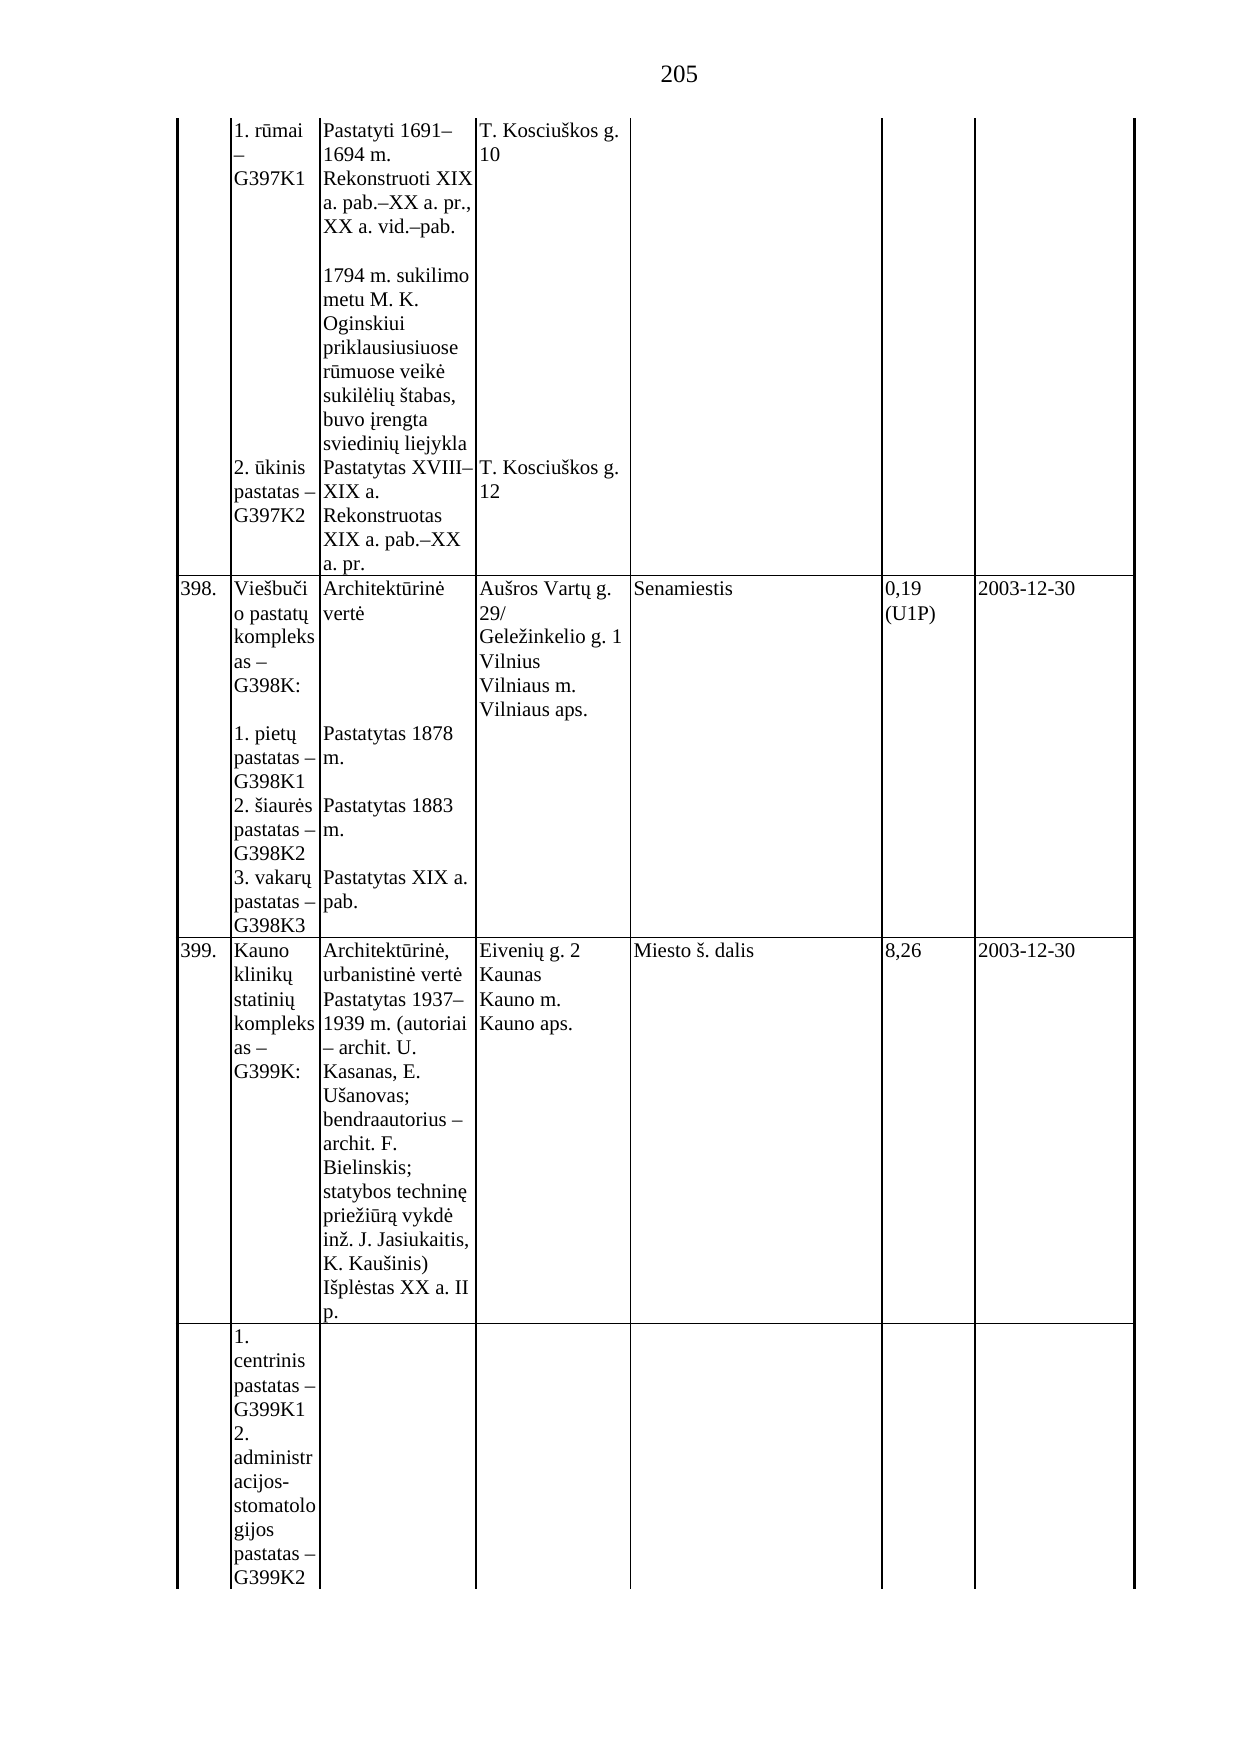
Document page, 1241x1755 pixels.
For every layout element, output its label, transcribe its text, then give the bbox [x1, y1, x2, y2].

table_cell [1136, 721, 1181, 793]
table_cell Pastatytas 1883 m. [321, 793, 475, 865]
table_cell [631, 1324, 881, 1421]
table_cell [1136, 575, 1181, 721]
table_cell Aušros Vartų g. 29/ Geležinkelio g. 1 Vilnius Vilniaus m. Vilniaus aps. [477, 576, 630, 721]
table_cell [976, 793, 1133, 865]
table_cell [976, 721, 1133, 793]
table_cell [1136, 1421, 1181, 1589]
table_cell [477, 721, 630, 793]
table_cell 398. [179, 576, 230, 721]
table_cell [976, 455, 1133, 575]
table_cell [321, 1421, 475, 1589]
table_cell [976, 118, 1133, 455]
table_cell [976, 865, 1133, 937]
table_cell [631, 721, 881, 793]
table_cell Miesto š. dalis [631, 938, 881, 1323]
table_cell [1136, 793, 1181, 865]
table_cell [883, 118, 974, 455]
table_cell 8,26 [883, 938, 974, 1323]
table_cell Pastatytas XIX a. pab. [321, 865, 475, 937]
table_cell [477, 1421, 630, 1589]
table_cell [179, 721, 230, 793]
table_cell [179, 865, 230, 937]
table_cell Architektūrinė vertė [321, 576, 475, 721]
table_cell [321, 1324, 475, 1421]
table_cell 1. rūmai – G397K1 [232, 118, 319, 455]
table_cell 3. vakarų pastatas – G398K3 [232, 865, 319, 937]
table_cell [179, 118, 230, 455]
table_cell Pastatyti 1691–1694 m. Rekonstruoti XIX a. pab.–XX a. pr., XX a. vid.–pab. 1794 m. sukilimo metu M. K. Oginskiui priklausiusiuose rūmuose veikė sukilėlių štabas, buvo įrengta sviedinių liejykla [321, 118, 475, 455]
table_cell 0,19 (U1P) [883, 576, 974, 721]
table_cell Pastatytas XVIII–XIX a. Rekonstruotas XIX a. pab.–XX a. pr. [321, 455, 475, 575]
table_cell [883, 455, 974, 575]
table_cell Senamiestis [631, 576, 881, 721]
table_cell [477, 793, 630, 865]
table_cell [976, 1324, 1133, 1421]
table_cell 399. [179, 938, 230, 1323]
table_cell [1136, 455, 1181, 575]
table_cell [477, 865, 630, 937]
table_cell 2003-12-30 [976, 576, 1133, 721]
table_cell 1. centrinis pastatas – G399K1 [232, 1324, 319, 1421]
table_cell Eivenių g. 2 Kaunas Kauno m. Kauno aps. [477, 938, 630, 1323]
table_cell T. Kosciuškos g. 12 [477, 455, 630, 575]
table_cell [179, 1324, 230, 1421]
table_cell [179, 793, 230, 865]
table_cell [631, 455, 881, 575]
table_cell [976, 1421, 1133, 1589]
table_cell [1136, 118, 1181, 455]
table_cell Viešbučio pastatų kompleksas – G398K: [232, 576, 319, 721]
table_cell [1136, 937, 1181, 1323]
table_cell 2003-12-30 [976, 938, 1133, 1323]
table_cell 2. ūkinis pastatas – G397K2 [232, 455, 319, 575]
table_cell [883, 1324, 974, 1421]
table_cell 2. administracijos- stomatologijos pastatas – G399K2 [232, 1421, 319, 1589]
table_cell [883, 721, 974, 793]
table_cell [631, 793, 881, 865]
table_cell 2. šiaurės pastatas – G398K2 [232, 793, 319, 865]
table_cell [883, 1421, 974, 1589]
table_cell [883, 793, 974, 865]
table_cell Architektūrinė, urbanistinė vertė Pastatytas 1937–1939 m. (autoriai – archit. U. Kasanas, E. Ušanovas; bendraautorius – archit. F. Bielinskis; statybos techninę priežiūrą vykdė inž. J. Jasiukaitis, K. Kaušinis) Išplėstas XX a. II p. [321, 938, 475, 1323]
table_cell Pastatytas 1878 m. [321, 721, 475, 793]
table_cell [631, 118, 881, 455]
table_cell [1136, 865, 1181, 937]
table_cell [1136, 1323, 1181, 1421]
table_cell T. Kosciuškos g. 10 [477, 118, 630, 455]
table_cell [631, 865, 881, 937]
table_cell [631, 1421, 881, 1589]
table_cell [179, 455, 230, 575]
table_cell Kauno klinikų statinių kompleksas – G399K: [232, 938, 319, 1323]
table_cell [179, 1421, 230, 1589]
table_cell 1. pietų pastatas – G398K1 [232, 721, 319, 793]
table_cell [883, 865, 974, 937]
table_cell [477, 1324, 630, 1421]
